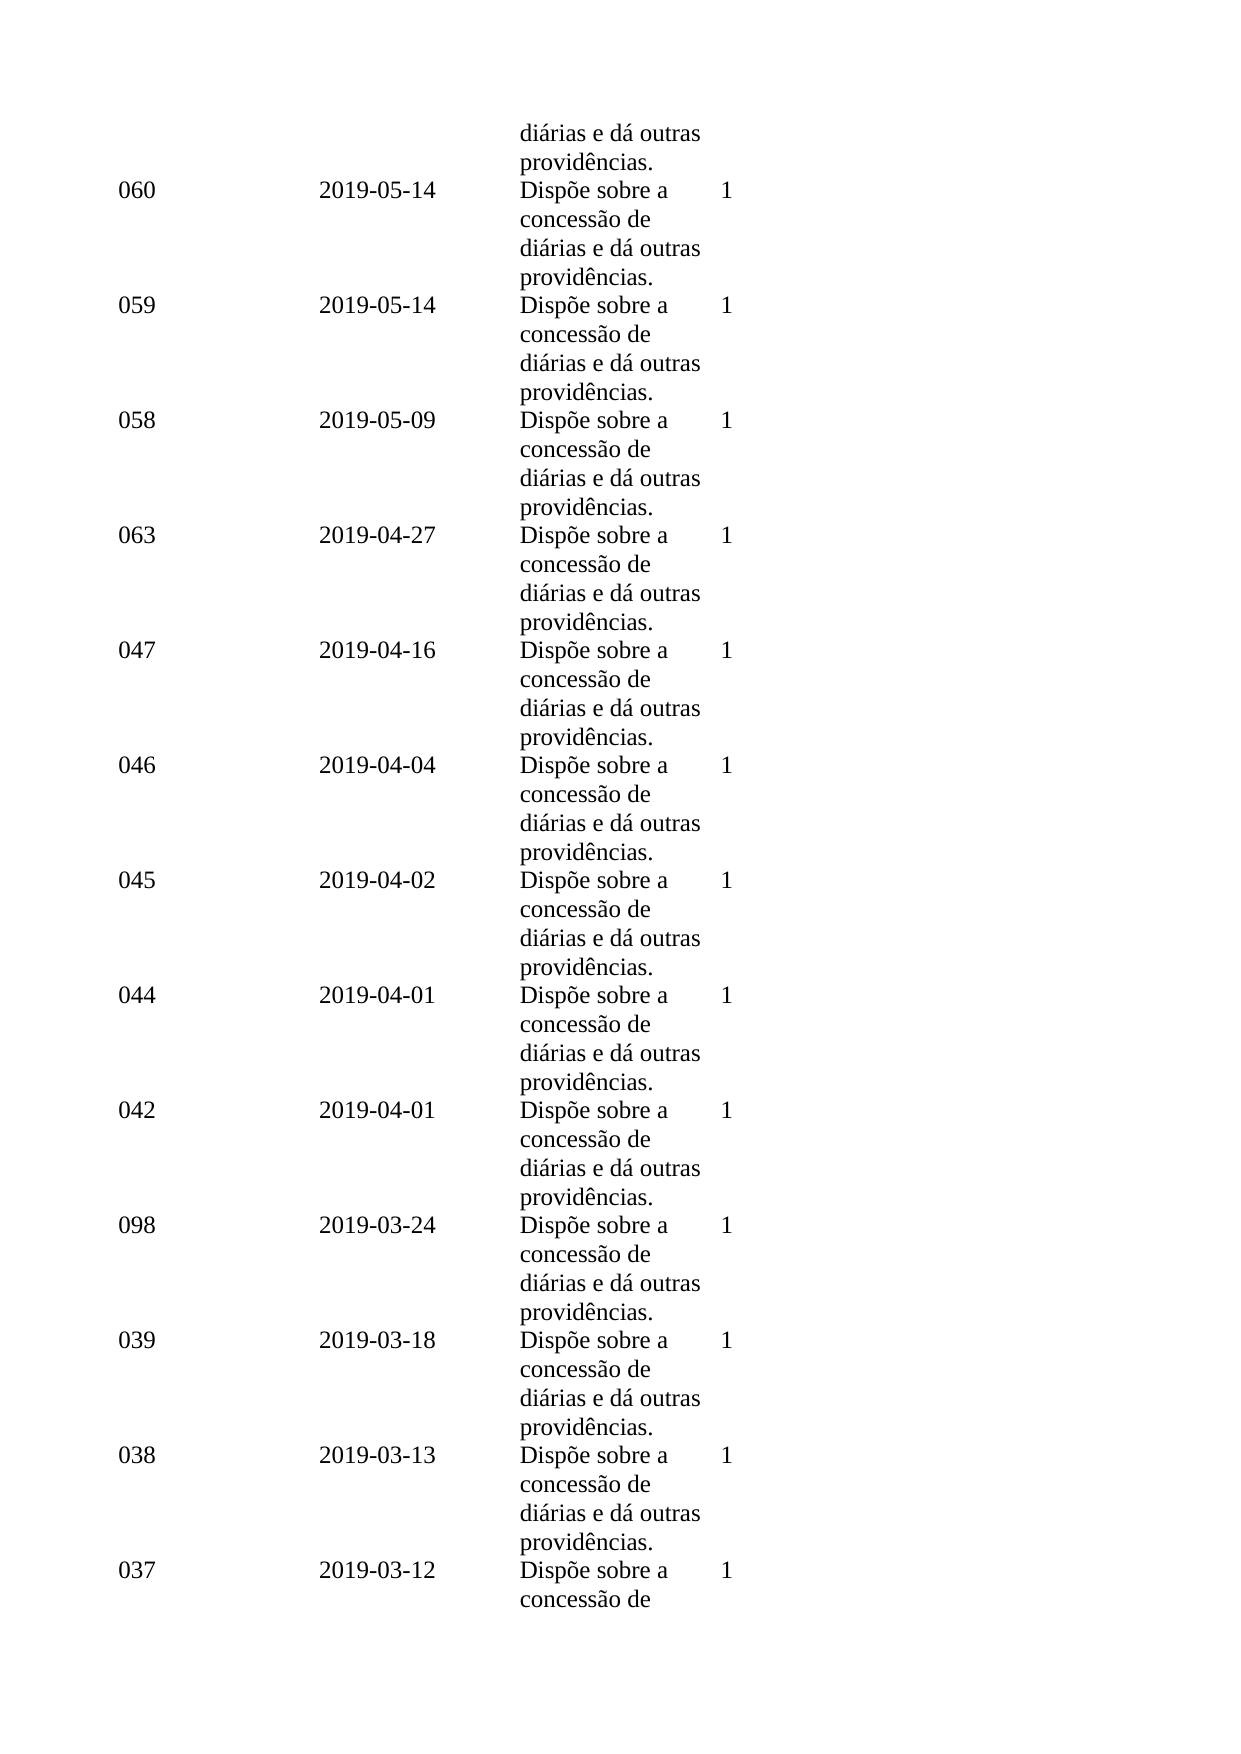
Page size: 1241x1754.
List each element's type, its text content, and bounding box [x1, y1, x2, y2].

table_cell 1 [720, 751, 921, 866]
table_cell Dispõe sobre a concessão de diárias e dá outras providências. [520, 521, 720, 636]
table_cell 058 [118, 406, 319, 521]
table_cell 2019-04-16 [319, 636, 519, 751]
table_cell 2019-04-02 [319, 866, 519, 981]
table_cell 1 [720, 981, 921, 1096]
table_cell Dispõe sobre a concessão de diárias e dá outras providências. [520, 866, 720, 981]
table_cell 2019-04-01 [319, 1096, 519, 1211]
table_cell 042 [118, 1096, 319, 1211]
table_cell 1 [720, 1211, 921, 1326]
table_cell [921, 981, 1122, 1096]
table_cell [319, 118, 519, 176]
table_cell 037 [118, 1556, 319, 1613]
table_cell Dispõe sobre a concessão de diárias e dá outras providências. [520, 981, 720, 1096]
table_cell 1 [720, 406, 921, 521]
table_cell 059 [118, 291, 319, 406]
table_cell [921, 1096, 1122, 1211]
table_cell [921, 521, 1122, 636]
table_cell [720, 118, 921, 176]
table_cell 1 [720, 866, 921, 981]
table_cell [921, 1556, 1122, 1613]
table_cell 1 [720, 1556, 921, 1613]
table_cell 2019-04-04 [319, 751, 519, 866]
table_cell 1 [720, 291, 921, 406]
table_cell Dispõe sobre a concessão de diárias e dá outras providências. [520, 1326, 720, 1441]
table_cell [921, 751, 1122, 866]
table_cell [921, 866, 1122, 981]
table_cell [118, 118, 319, 176]
table_cell 063 [118, 521, 319, 636]
table_cell Dispõe sobre a concessão de diárias e dá outras providências. [520, 176, 720, 291]
table_cell Dispõe sobre a concessão de diárias e dá outras providências. [520, 636, 720, 751]
table_cell Dispõe sobre a concessão de diárias e dá outras providências. [520, 1441, 720, 1556]
table_cell 047 [118, 636, 319, 751]
table_cell [921, 291, 1122, 406]
table_cell 2019-05-14 [319, 176, 519, 291]
table_cell 039 [118, 1326, 319, 1441]
table_cell 2019-04-01 [319, 981, 519, 1096]
table_cell Dispõe sobre a concessão de [520, 1556, 720, 1613]
table_cell 1 [720, 521, 921, 636]
table_cell 1 [720, 176, 921, 291]
table_cell 038 [118, 1441, 319, 1556]
table_cell 060 [118, 176, 319, 291]
table_cell 2019-03-12 [319, 1556, 519, 1613]
table_cell [921, 176, 1122, 291]
table_cell 045 [118, 866, 319, 981]
table_cell 2019-03-24 [319, 1211, 519, 1326]
table_cell 1 [720, 1326, 921, 1441]
table_cell Dispõe sobre a concessão de diárias e dá outras providências. [520, 1096, 720, 1211]
table_cell Dispõe sobre a concessão de diárias e dá outras providências. [520, 1211, 720, 1326]
table_cell [921, 406, 1122, 521]
table_cell 044 [118, 981, 319, 1096]
table_cell 2019-03-13 [319, 1441, 519, 1556]
table_cell [921, 1211, 1122, 1326]
table_cell 2019-04-27 [319, 521, 519, 636]
table_cell Dispõe sobre a concessão de diárias e dá outras providências. [520, 751, 720, 866]
table_cell 2019-05-09 [319, 406, 519, 521]
table_cell 046 [118, 751, 319, 866]
table_cell [921, 1326, 1122, 1441]
table_cell 2019-05-14 [319, 291, 519, 406]
table_cell 2019-03-18 [319, 1326, 519, 1441]
table_cell diárias e dá outras providências. [520, 118, 720, 176]
table_cell 1 [720, 636, 921, 751]
table_cell Dispõe sobre a concessão de diárias e dá outras providências. [520, 291, 720, 406]
table_cell 098 [118, 1211, 319, 1326]
table_cell 1 [720, 1096, 921, 1211]
table_cell [921, 118, 1122, 176]
table_cell [921, 636, 1122, 751]
table_cell Dispõe sobre a concessão de diárias e dá outras providências. [520, 406, 720, 521]
table_cell [921, 1441, 1122, 1556]
table_cell 1 [720, 1441, 921, 1556]
